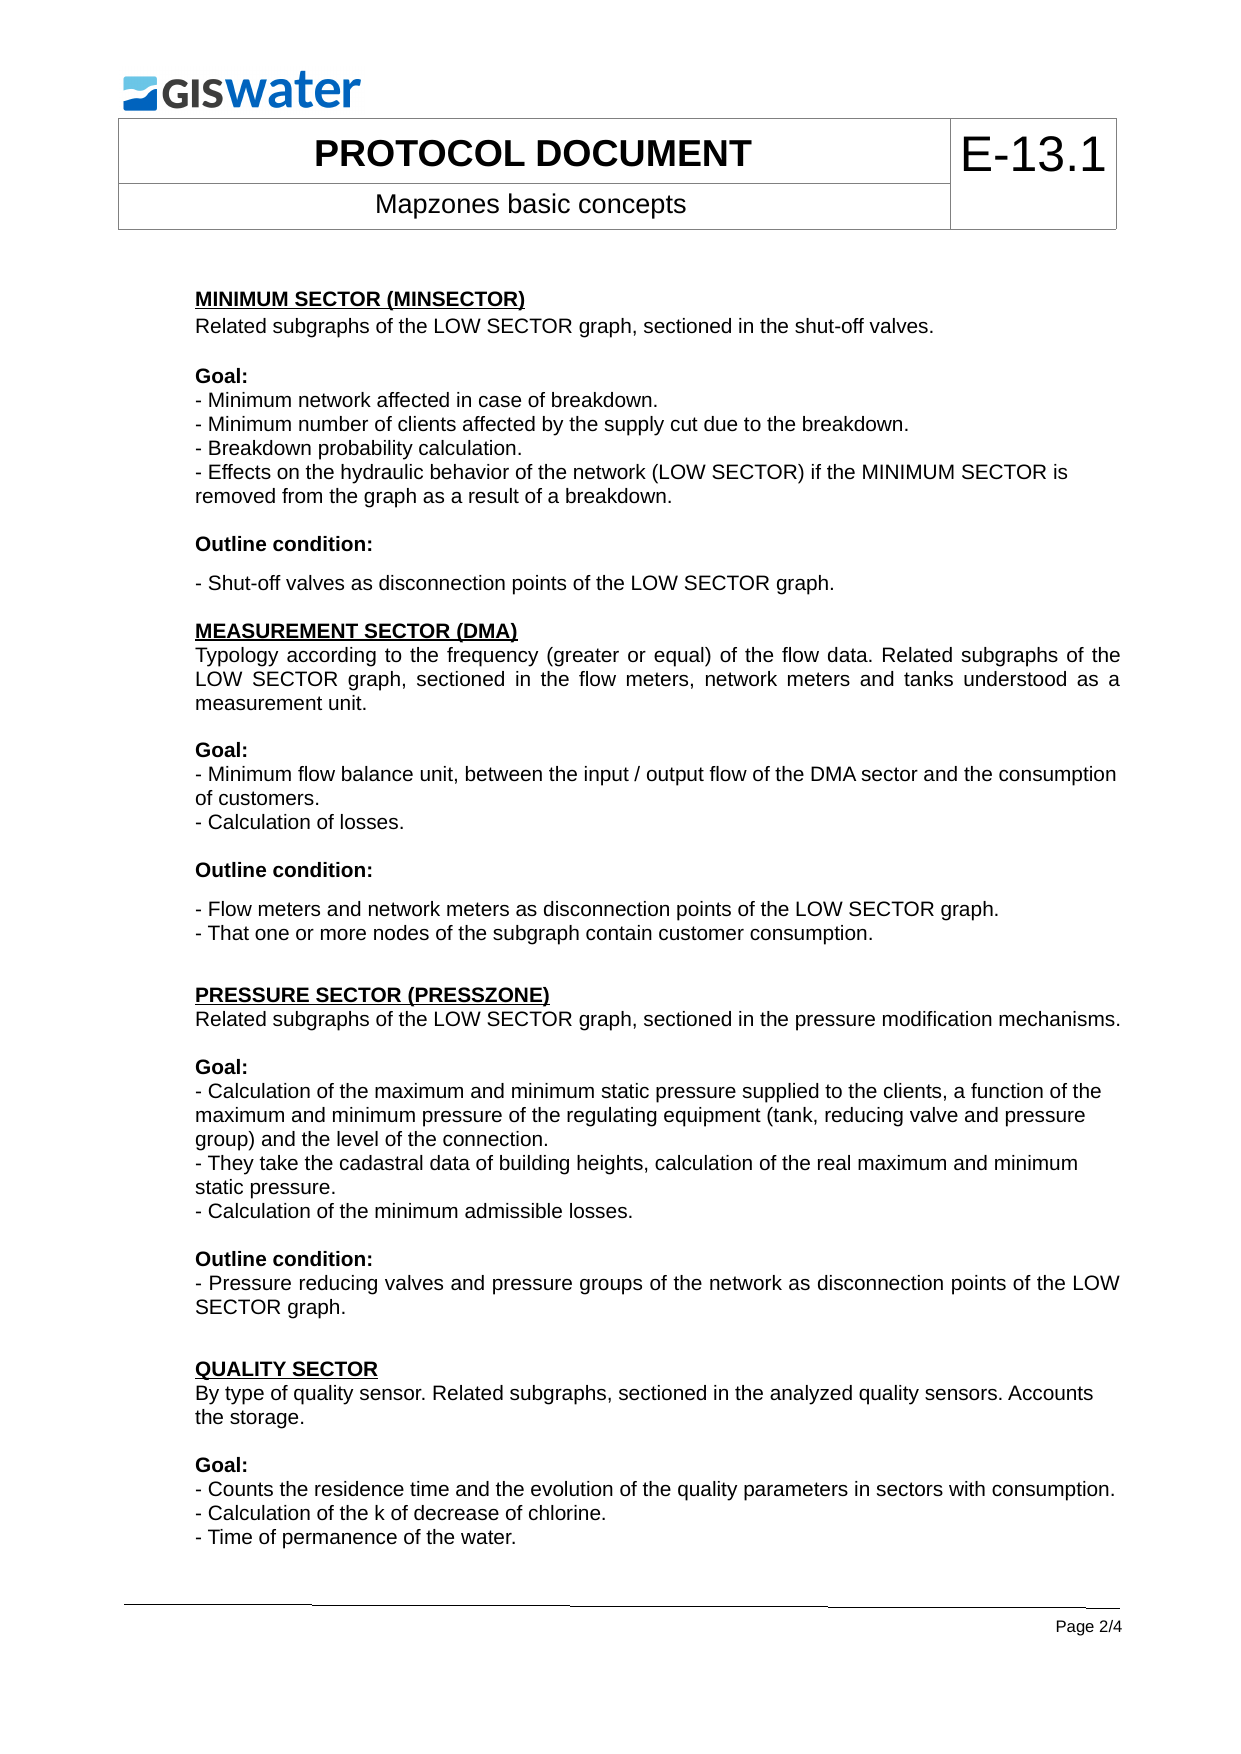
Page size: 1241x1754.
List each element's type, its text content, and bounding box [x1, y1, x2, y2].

text Related subgraphs of the LOW SECTOR graph, sectioned in the pressure modification mechanisms. Goal: [195, 1007, 1122, 1079]
text - Time of permanence of the water. [195, 1525, 1122, 1549]
text Related subgraphs of the LOW SECTOR graph, sectioned in the shut-off valves. [195, 314, 1122, 338]
text - Counts the residence time and the evolution of the quality parameters in sectors with consumption. [195, 1477, 1122, 1501]
text QUALITY SECTOR [195, 1357, 1122, 1381]
text - Shut-off valves as disconnection points of the LOW SECTOR graph. [195, 571, 1122, 594]
text - Effects on the hydraulic behavior of the network (LOW SECTOR) if the MINIMUM SECTOR is removed from the graph as a result of a breakdown. Outline condition: [195, 460, 1122, 556]
text - Calculation of the maximum and minimum static pressure supplied to the clients, a function of the maximum and minimum pressure of the regulating equipment (tank, reducing valve and pressure group) and the level of the connection. - They take the cadastral data of building heights, calculation of the real maximum and minimum static pressure. [195, 1079, 1122, 1199]
text - Minimum flow balance unit, between the input / output flow of the DMA sector and the consumption of customers. - Calculation of losses. Outline condition: [195, 762, 1122, 882]
text MEASUREMENT SECTOR (DMA) [195, 594, 1122, 642]
text Typology according to the frequency (greater or equal) of the flow data. Related subgraphs of the LOW SECTOR graph, sectioned in the flow meters, network meters and tanks understood as a measurement unit. [195, 642, 1122, 714]
text By type of quality sensor. Related subgraphs, sectioned in the analyzed quality sensors. Accounts the storage. [195, 1381, 1122, 1429]
text Goal: [195, 1429, 1122, 1477]
text Goal: [195, 714, 1122, 762]
text - Calculation of the k of decrease of chlorine. [195, 1501, 1122, 1525]
text - Minimum network affected in case of breakdown. [195, 388, 1122, 412]
text Outline condition: [195, 1247, 1122, 1271]
text - Breakdown probability calculation. [195, 436, 1122, 460]
text PRESSURE SECTOR (PRESSZONE) [195, 983, 1122, 1007]
text MINIMUM SECTOR (MINSECTOR) [195, 287, 1122, 311]
text Goal: [195, 340, 1122, 388]
text - Flow meters and network meters as disconnection points of the LOW SECTOR graph. [195, 897, 1122, 921]
text - That one or more nodes of the subgraph contain customer consumption. [195, 921, 1122, 944]
picture [119, 66, 365, 115]
text - Calculation of the minimum admissible losses. [195, 1199, 1122, 1247]
text - Minimum number of clients affected by the supply cut due to the breakdown. [195, 412, 1122, 436]
text - Pressure reducing valves and pressure groups of the network as disconnection points of the LOW SECTOR graph. [195, 1271, 1122, 1318]
